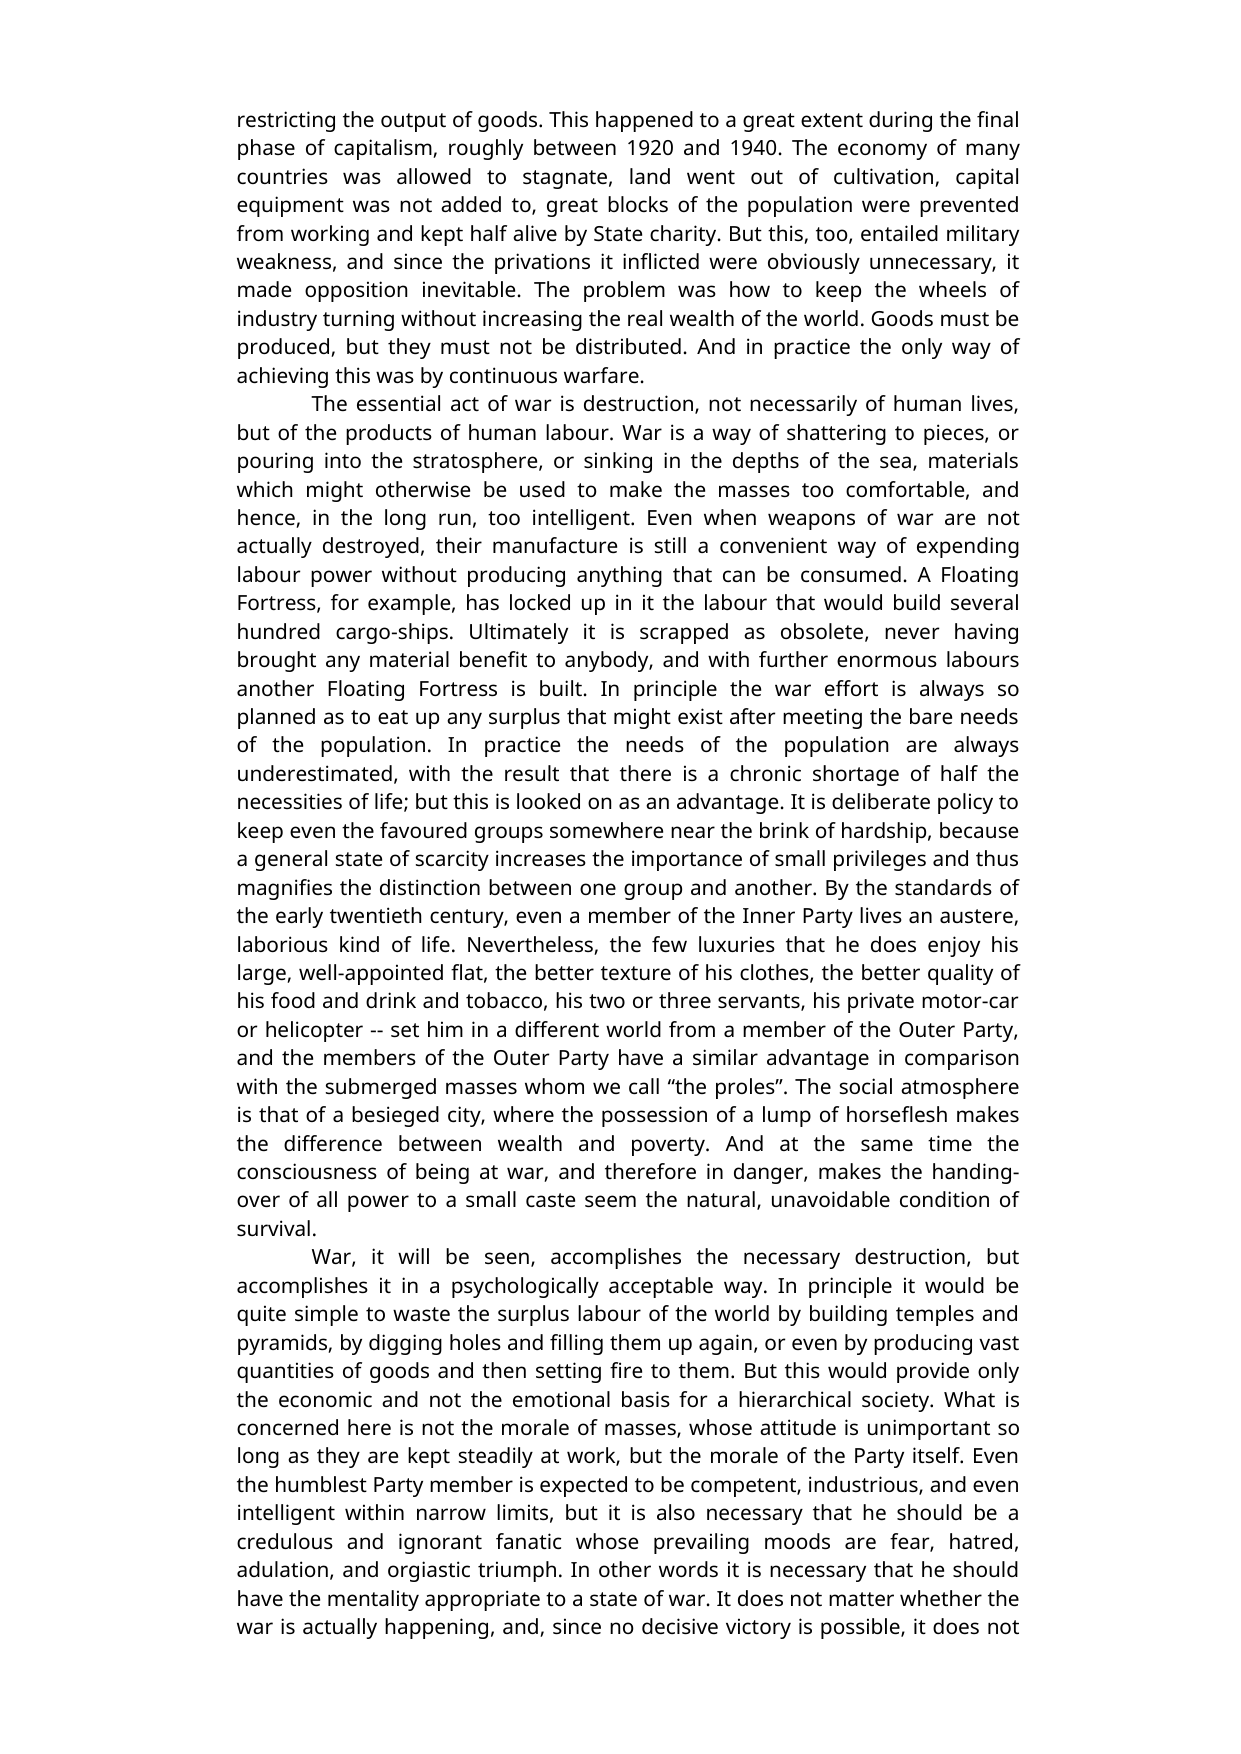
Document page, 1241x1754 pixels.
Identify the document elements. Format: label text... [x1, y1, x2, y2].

text restricting the output of goods. This happened to a great extent during the final phase of capitalism, roughly between 1920 and 1940. The economy of many countries was allowed to stagnate, land went out of cultivation, capital equipment was not added to, great blocks of the population were prevented from working and kept half alive by State charity. But this, too, entailed military weakness, and since the privations it inflicted were obviously unnecessary, it made opposition inevitable. The problem was how to keep the wheels of industry turning without increasing the real wealth of the world. Goods must be produced, but they must not be distributed. And in practice the only way of achieving this was by continuous warfare. [236, 105, 1021, 389]
text The essential act of war is destruction, not necessarily of human lives, but of the products of human labour. War is a way of shattering to pieces, or pouring into the stratosphere, or sinking in the depths of the sea, materials which might otherwise be used to make the masses too comfortable, and hence, in the long run, too intelligent. Even when weapons of war are not actually destroyed, their manufacture is still a convenient way of expending labour power without producing anything that can be consumed. A Floating Fortress, for example, has locked up in it the labour that would build several hundred cargo-ships. Ultimately it is scrapped as obsolete, never having brought any material benefit to anybody, and with further enormous labours another Floating Fortress is built. In principle the war effort is always so planned as to eat up any surplus that might exist after meeting the bare needs of the population. In practice the needs of the population are always underestimated, with the result that there is a chronic shortage of half the necessities of life; but this is looked on as an advantage. It is deliberate policy to keep even the favoured groups somewhere near the brink of hardship, because a general state of scarcity increases the importance of small privileges and thus magnifies the distinction between one group and another. By the standards of the early twentieth century, even a member of the Inner Party lives an austere, laborious kind of life. Nevertheless, the few luxuries that he does enjoy his large, well-appointed flat, the better texture of his clothes, the better quality of his food and drink and tobacco, his two or three servants, his private motor-car or helicopter -- set him in a different world from a member of the Outer Party, and the members of the Outer Party have a similar advantage in comparison with the submerged masses whom we call “the proles”. The social atmosphere is that of a besieged city, where the possession of a lump of horseflesh makes the difference between wealth and poverty. And at the same time the consciousness of being at war, and therefore in danger, makes the handing-over of all power to a small caste seem the natural, unavoidable condition of survival. [236, 389, 1021, 1242]
text War, it will be seen, accomplishes the necessary destruction, but accomplishes it in a psychologically acceptable way. In principle it would be quite simple to waste the surplus labour of the world by building temples and pyramids, by digging holes and filling them up again, or even by producing vast quantities of goods and then setting fire to them. But this would provide only the economic and not the emotional basis for a hierarchical society. What is concerned here is not the morale of masses, whose attitude is unimportant so long as they are kept steadily at work, but the morale of the Party itself. Even the humblest Party member is expected to be competent, industrious, and even intelligent within narrow limits, but it is also necessary that he should be a credulous and ignorant fanatic whose prevailing moods are fear, hatred, adulation, and orgiastic triumph. In other words it is necessary that he should have the mentality appropriate to a state of war. It does not matter whether the war is actually happening, and, since no decisive victory is possible, it does not [236, 1242, 1021, 1641]
